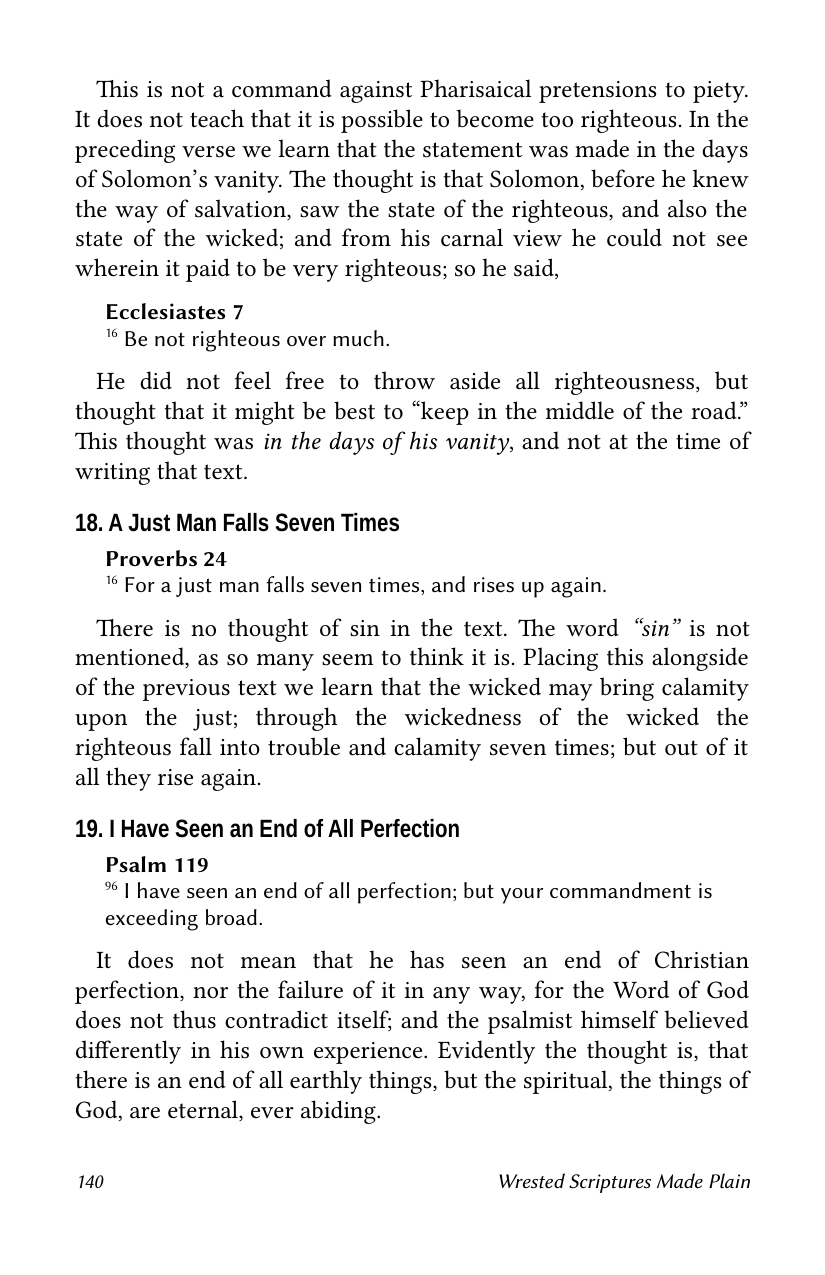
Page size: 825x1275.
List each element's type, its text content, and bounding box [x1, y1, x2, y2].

text There is no thought of sin in the text. The word “sin” is not mentioned, as so many seem to think it is. Placing this alongside of the previous text we learn that the wicked may bring calamity upon the just; through the wickedness of the wicked the righteous fall into trouble and calamity seven times; but out of it all they rise again. [75, 613, 750, 792]
text 16 For a just man falls seven times, and rises up again. [105, 572, 720, 598]
text It does not mean that he has seen an end of Christian perfection, nor the failure of it in any way, for the Word of God does not thus contradict itself; and the psalmist himself believed differently in his own experience. Evidently the thought is, that there is an end of all earthly things, but the spiritual, the things of God, are eternal, ever abiding. [75, 946, 750, 1124]
text Proverbs 24 [105, 546, 750, 572]
text Psalm 119 [105, 852, 750, 878]
subtitle 18. A Just Man Falls Seven Times [75, 508, 750, 537]
text 16 Be not righteous over much. [105, 325, 720, 352]
subtitle 19. I Have Seen an End of All Perfection [75, 814, 750, 843]
text He did not feel free to throw aside all righteousness, but thought that it might be best to “keep in the middle of the road.” This thought was in the days of his vanity, and not at the time of writing that text. [75, 367, 750, 486]
text This is not a command against Pharisaical pretensions to piety. It does not teach that it is possible to become too righteous. In the preceding verse we learn that the statement was made in the days of Solomon’s vanity. The thought is that Solomon, before he knew the way of salvation, saw the state of the righteous, and also the state of the wicked; and from his carnal view he could not see wherein it paid to be very righteous; so he said, [75, 75, 750, 283]
text 96 I have seen an end of all perfection; but your commandment is exceeding broad. [105, 878, 720, 931]
text Ecclesiastes 7 [105, 299, 750, 325]
